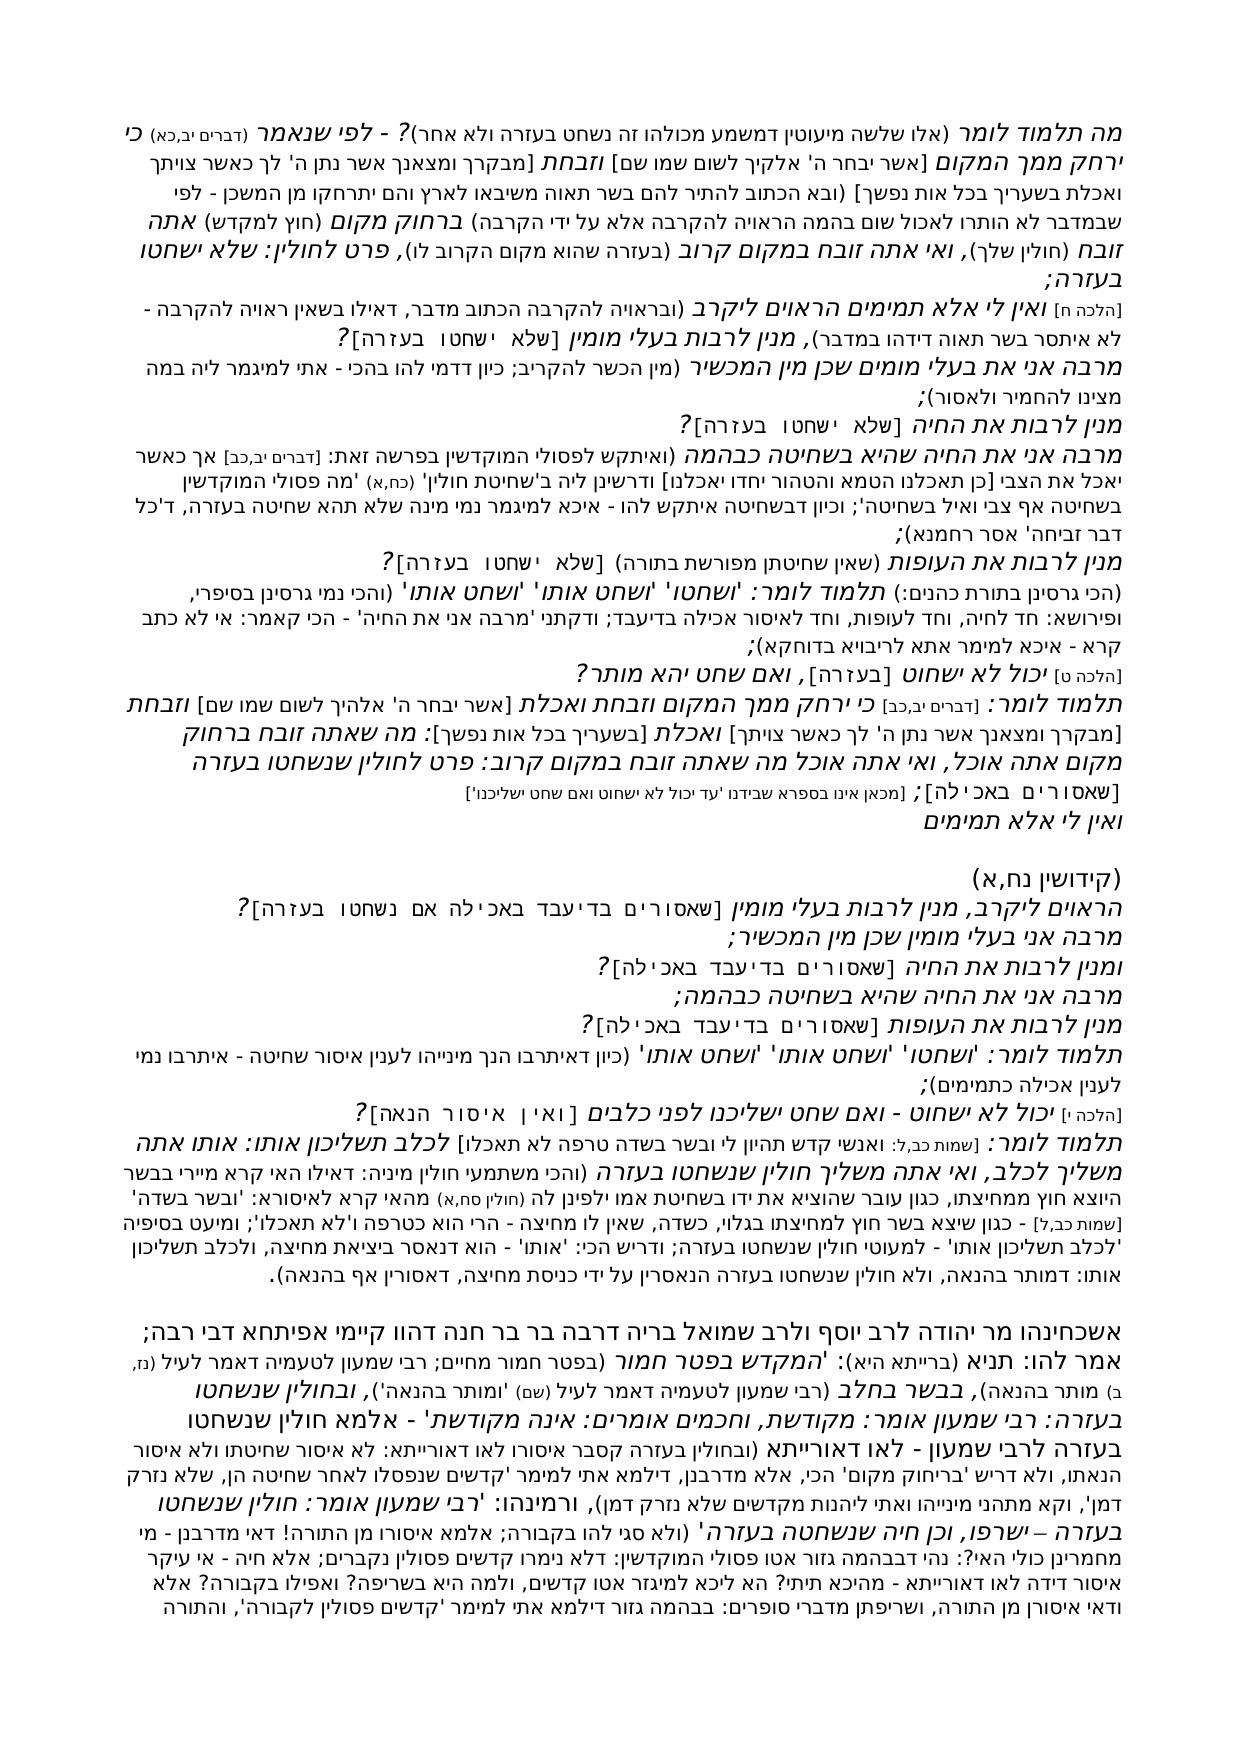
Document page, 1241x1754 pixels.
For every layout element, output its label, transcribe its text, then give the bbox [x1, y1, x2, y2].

text ומנין לרבות את החיה [שאסורים בדיעבד באכילה]? [118, 952, 1122, 981]
text מנין לרבות את החיה [שלא ישחטו בעזרה]? [118, 411, 1122, 440]
text אשכחינהו מר יהודה לרב יוסף ולרב שמואל בריה דרבה בר בר חנה דהוו קיימי אפיתחא דבי רבה; אמר להו: תניא (ברייתא היא): 'המקדש בפטר חמור (בפטר חמור מחיים; רבי שמעון לטעמיה דאמר לעיל (נז,ב) מותר בהנאה), בבשר בחלב (רבי שמעון לטעמיה דאמר לעיל (שם) 'ומותר בהנאה'), ובחולין שנשחטו בעזרה: רבי שמעון אומר: מקודשת, וחכמים אומרים: אינה מקודשת' - אלמא חולין שנשחטו בעזרה לרבי שמעון - לאו דאורייתא (ובחולין בעזרה קסבר איסורו לאו דאורייתא: לא איסור שחיטתו ולא איסור הנאתו, ולא דריש 'בריחוק מקום' הכי, אלא מדרבנן, דילמא אתי למימר 'קדשים שנפסלו לאחר שחיטה הן, שלא נזרק דמן', וקא מתהני מינייהו ואתי ליהנות מקדשים שלא נזרק דמן), ורמינהו: 'רבי שמעון אומר: חולין שנשחטו בעזרה – ישרפו, וכן חיה שנשחטה בעזרה' (ולא סגי להו בקבורה; אלמא איסורו מן התורה! דאי מדרבנן - מי מחמרינן כולי האי?: נהי דבבהמה גזור אטו פסולי המוקדשין: דלא נימרו קדשים פסולין נקברים; אלא חיה - אי עיקר איסור דידה לאו דאורייתא - מהיכא תיתי? הא ליכא למיגזר אטו קדשים, ולמה היא בשריפה? ואפילו בקבורה? אלא ודאי איסורן מן התורה, ושריפתן מדברי סופרים: בבהמה גזור דילמא אתי למימר 'קדשים פסולין לקבורה', והתורה [118, 1317, 1122, 1619]
text ואין לי אלא תמימים [118, 806, 1122, 835]
text מה תלמוד לומר (אלו שלשה מיעוטין דמשמע מכולהו זה נשחט בעזרה ולא אחר)? - לפי שנאמר (דברים יב,כא) כי ירחק ממך המקום [אשר יבחר ה' אלקיך לשום שמו שם] וזבחת [מבקרך ומצאנך אשר נתן ה' לך כאשר צויתך ואכלת בשעריך בכל אות נפשך] (ובא הכתוב להתיר להם בשר תאוה משיבאו לארץ והם יתרחקו מן המשכן - לפי שבמדבר לא הותרו לאכול שום בהמה הראויה להקרבה אלא על ידי הקרבה) ברחוק מקום (חוץ למקדש) אתה זובח (חולין שלך), ואי אתה זובח במקום קרוב (בעזרה שהוא מקום הקרוב לו), פרט לחולין: שלא ישחטו בעזרה; [118, 118, 1122, 293]
text הראוים ליקרב, מנין לרבות בעלי מומין [שאסורים בדיעבד באכילה אם נשחטו בעזרה]? [118, 893, 1122, 923]
text מרבה אני את החיה שהיא בשחיטה כבהמה; [118, 981, 1122, 1010]
text [הלכה ח] ואין לי אלא תמימים הראוים ליקרב (ובראויה להקרבה הכתוב מדבר, דאילו בשאין ראויה להקרבה - לא איתסר בשר תאוה דידהו במדבר), מנין לרבות בעלי מומין [שלא ישחטו בעזרה]? [118, 293, 1122, 352]
text מנין לרבות את העופות (שאין שחיטתן מפורשת בתורה) [שלא ישחטו בעזרה]? [118, 547, 1122, 577]
text מרבה אני את החיה שהיא בשחיטה כבהמה (ואיתקש לפסולי המוקדשין בפרשה זאת: [דברים יב,כב] אך כאשר יאכל את הצבי [כן תאכלנו הטמא והטהור יחדו יאכלנו] ודרשינן ליה ב'שחיטת חולין' (כח,א) 'מה פסולי המוקדשין בשחיטה אף צבי ואיל בשחיטה'; וכיון דבשחיטה איתקש להו - איכא למיגמר נמי מינה שלא תהא שחיטה בעזרה, ד'כל דבר זביחה' אסר רחמנא); [118, 440, 1122, 547]
text [הלכה ט] יכול לא ישחוט [בעזרה], ואם שחט יהא מותר? [118, 659, 1122, 689]
text (הכי גרסינן בתורת כהנים:) תלמוד לומר: 'ושחטו' 'ושחט אותו' 'ושחט אותו' (והכי נמי גרסינן בסיפרי, ופירושא: חד לחיה, וחד לעופות, וחד לאיסור אכילה בדיעבד; ודקתני 'מרבה אני את החיה' - הכי קאמר: אי לא כתב קרא - איכא למימר אתא לריבויא בדוחקא); [118, 577, 1122, 659]
text תלמוד לומר: 'ושחטו' 'ושחט אותו' 'ושחט אותו' (כיון דאיתרבו הנך מינייהו לענין איסור שחיטה - איתרבו נמי לענין אכילה כתמימים); [118, 1040, 1122, 1098]
text מנין לרבות את העופות [שאסורים בדיעבד באכילה]? [118, 1010, 1122, 1040]
text תלמוד לומר: [דברים יב,כב] כי ירחק ממך המקום וזבחת ואכלת [אשר יבחר ה' אלהיך לשום שמו שם] וזבחת [מבקרך ומצאנך אשר נתן ה' לך כאשר צויתך] ואכלת [בשעריך בכל אות נפשך]: מה שאתה זובח ברחוק מקום אתה אוכל, ואי אתה אוכל מה שאתה זובח במקום קרוב: פרט לחולין שנשחטו בעזרה [שאסורים באכילה]; [מכאן אינו בספרא שבידנו 'עד יכול לא ישחוט ואם שחט ישליכנו'] [118, 689, 1122, 806]
text [הלכה י] יכול לא ישחוט - ואם שחט ישליכנו לפני כלבים [ואין איסור הנאה]? [118, 1098, 1122, 1128]
text מרבה אני את בעלי מומים שכן מין המכשיר (מין הכשר להקריב; כיון דדמי להו בהכי - אתי למיגמר ליה במה מצינו להחמיר ולאסור); [118, 352, 1122, 411]
text מרבה אני בעלי מומין שכן מין המכשיר; [118, 923, 1122, 952]
text תלמוד לומר: [שמות כב,ל: ואנשי קדש תהיון לי ובשר בשדה טרפה לא תאכלו] לכלב תשליכון אותו: אותו אתה משליך לכלב, ואי אתה משליך חולין שנשחטו בעזרה (והכי משתמעי חולין מיניה: דאילו האי קרא מיירי בבשר היוצא חוץ ממחיצתו, כגון עובר שהוציא את ידו בשחיטת אמו ילפינן לה (חולין סח,א) מהאי קרא לאיסורא: 'ובשר בשדה' [שמות כב,ל] - כגון שיצא בשר חוץ למחיצתו בגלוי, כשדה, שאין לו מחיצה - הרי הוא כטרפה ו'לא תאכלו'; ומיעט בסיפיה 'לכלב תשליכון אותו' - למעוטי חולין שנשחטו בעזרה; ודריש הכי: 'אותו' - הוא דנאסר ביציאת מחיצה, ולכלב תשליכון אותו: דמותר בהנאה, ולא חולין שנשחטו בעזרה הנאסרין על ידי כניסת מחיצה, דאסורין אף בהנאה). [118, 1128, 1122, 1288]
text (קידושין נח,א) [118, 864, 1122, 893]
